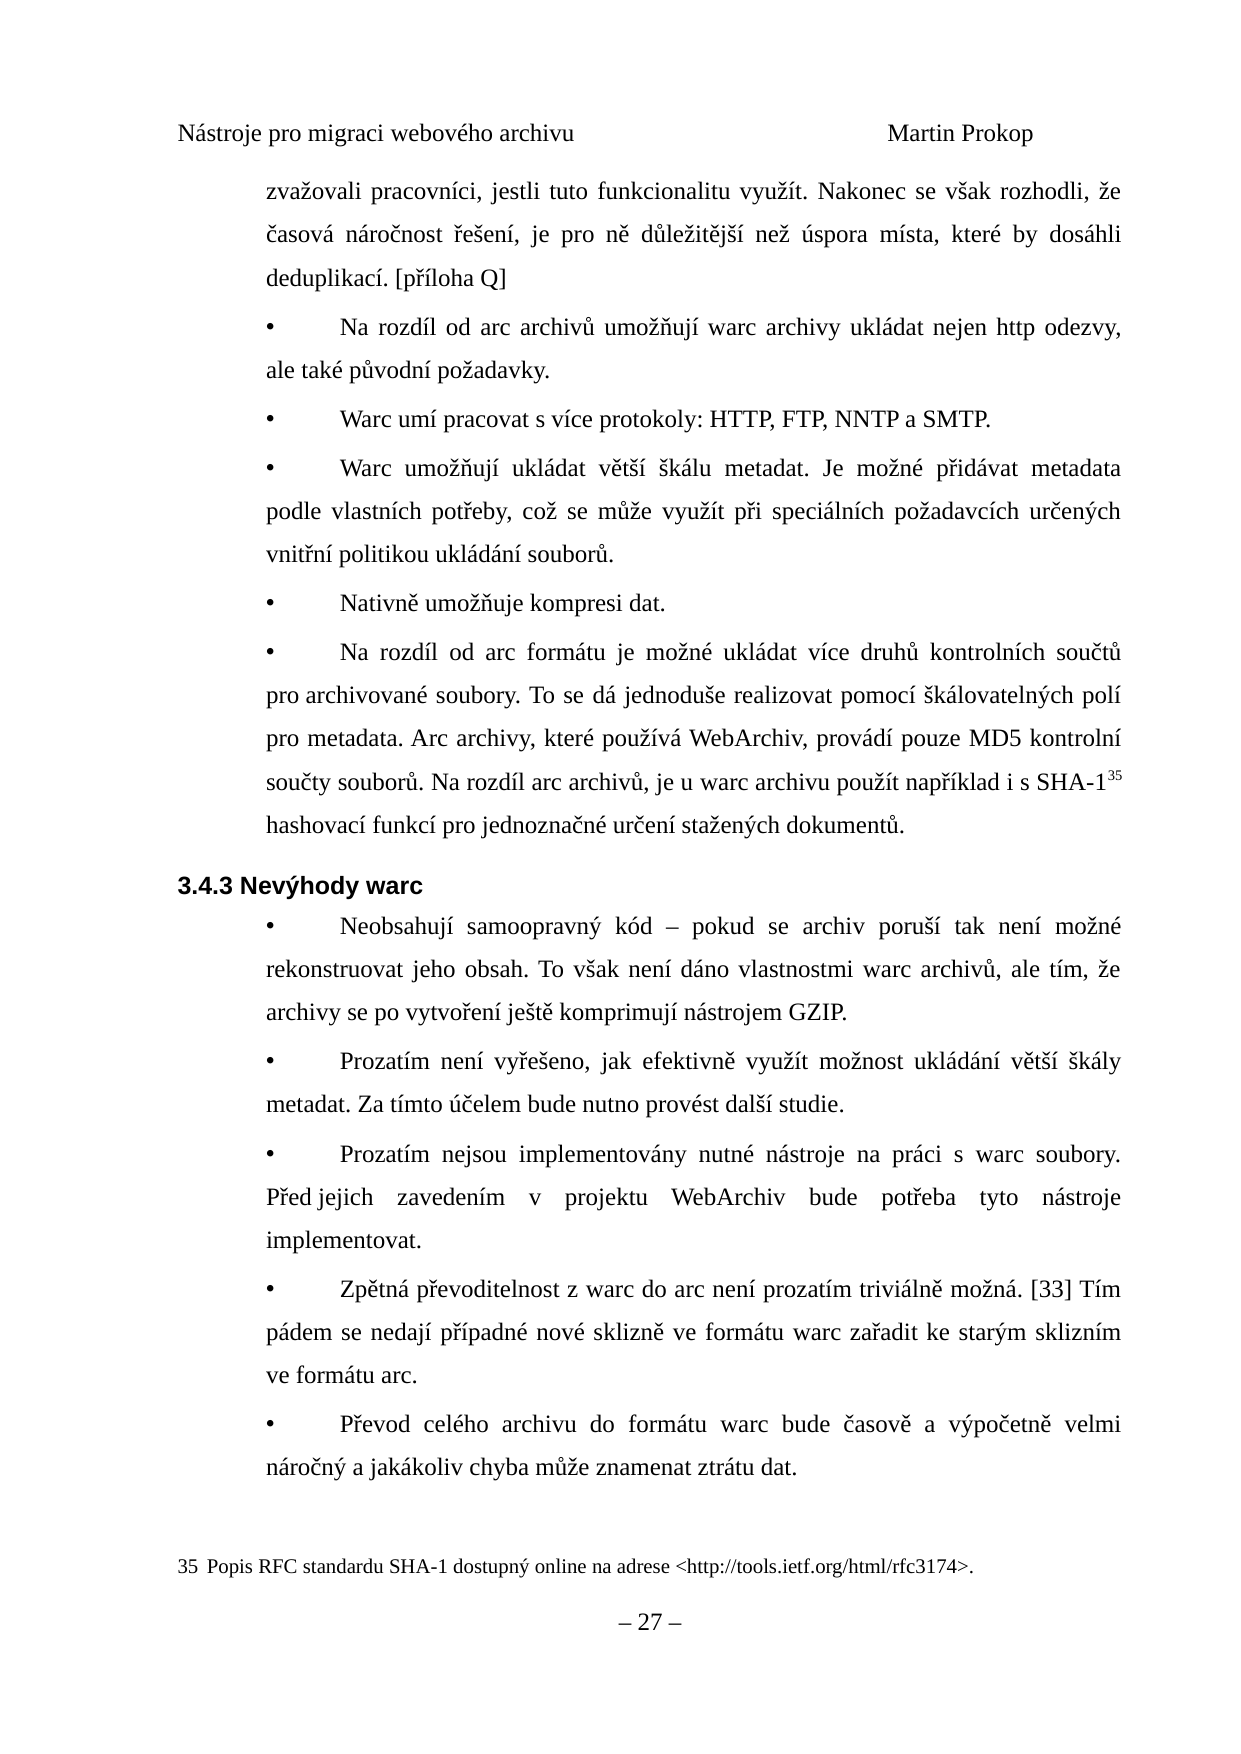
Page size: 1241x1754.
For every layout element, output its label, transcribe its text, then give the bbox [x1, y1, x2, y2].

list Popis RFC standardu SHA-1 dostupný online na adrese <http://tools.ietf.org/html/rfc3174>. [177, 1553, 1122, 1578]
list zvažovali pracovníci, jestli tuto funkcionalitu využít. Nakonec se však rozhodli, že časová náročnost řešení, je pro ně důležitější než úspora místa, které by dosáhli deduplikací. [příloha Q] [266, 176, 1122, 291]
list Warc umožňují ukládat větší škálu metadat. Je možné přidávat metadata podle vlastních potřeby, což se může využít při speciálních požadavcích určených vnitřní politikou ukládání souborů. [266, 453, 1122, 568]
list Převod celého archivu do formátu warc bude časově a výpočetně velmi náročný a jakákoliv chyba může znamenat ztrátu dat. [266, 1409, 1122, 1481]
list Warc umí pracovat s více protokoly: HTTP, FTP, NNTP a SMTP. [266, 404, 1122, 433]
subtitle 3.4.3 Nevýhody warc [177, 871, 1122, 899]
list Prozatím není vyřešeno, jak efektivně využít možnost ukládání větší škály metadat. Za tímto účelem bude nutno provést další studie. [266, 1046, 1122, 1118]
list Nativně umožňuje kompresi dat. [266, 588, 1122, 617]
list Na rozdíl od arc formátu je možné ukládat více druhů kontrolních součtů pro archivované soubory. To se dá jednoduše realizovat pomocí škálovatelných polí pro metadata. Arc archivy, které používá WebArchiv, provádí pouze MD5 kontrolní součty souborů. Na rozdíl arc archivů, je u warc archivu použít například i s SHA-1 hashovací funkcí pro jednoznačné určení stažených dokumentů. [266, 637, 1122, 838]
list Neobsahují samoopravný kód – pokud se archiv poruší tak není možné rekonstruovat jeho obsah. To však není dáno vlastnostmi warc archivů, ale tím, že archivy se po vytvoření ještě komprimují nástrojem GZIP. [266, 911, 1122, 1026]
list Prozatím nejsou implementovány nutné nástroje na práci s warc soubory. Před jejich zavedením v projektu WebArchiv bude potřeba tyto nástroje implementovat. [266, 1139, 1122, 1254]
list Zpětná převoditelnost z warc do arc není prozatím triviálně možná. [33] Tím pádem se nedají případné nové sklizně ve formátu warc zařadit ke starým sklizním ve formátu arc. [266, 1274, 1122, 1389]
list Na rozdíl od arc archivů umožňují warc archivy ukládat nejen http odezvy, ale také původní požadavky. [266, 312, 1122, 383]
